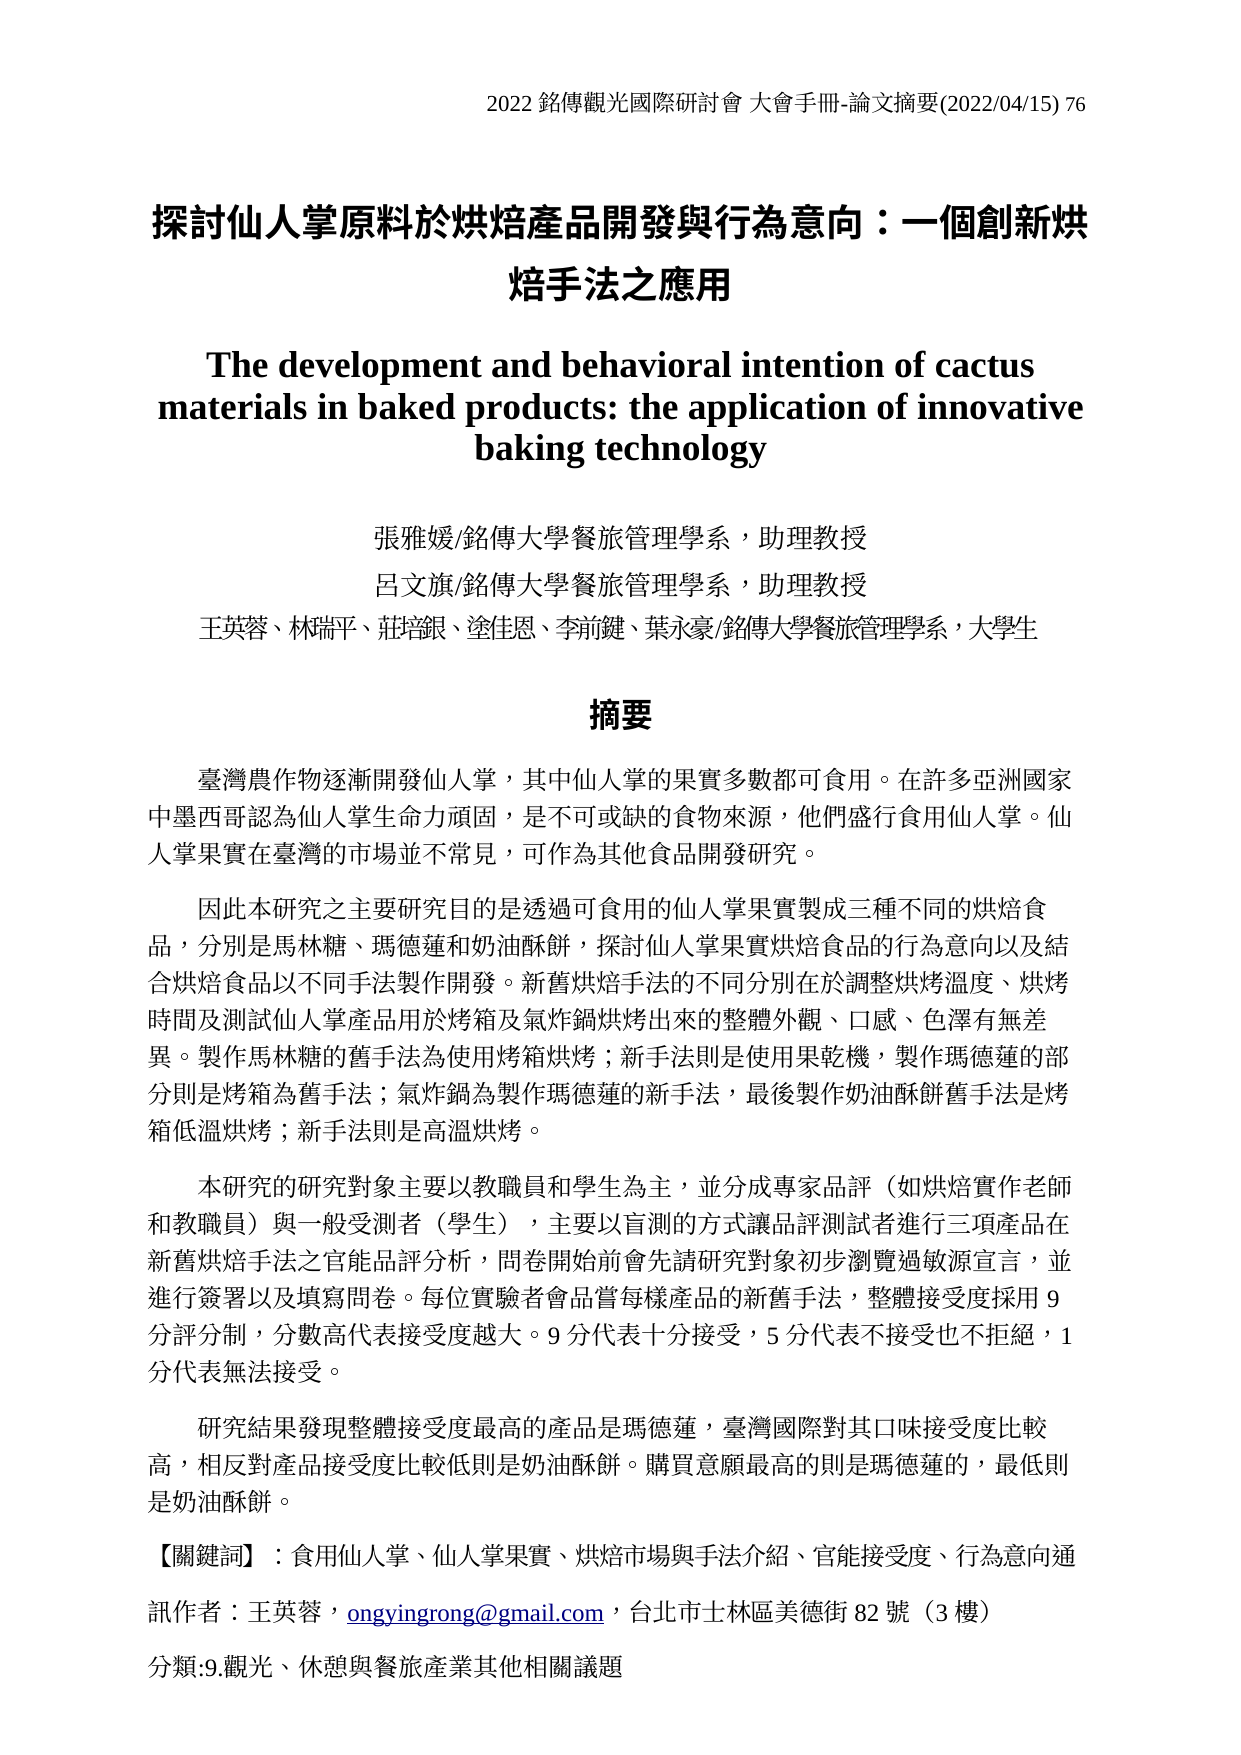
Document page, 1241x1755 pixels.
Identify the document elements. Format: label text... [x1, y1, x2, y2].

text 本研究的研究對象主要以教職員和學生為主，並分成專家品評（如烘焙實作老師和教職員）與一般受測者（學生），主要以盲測的方式讓品評測試者進行三項產品在新舊烘焙手法之官能品評分析，問卷開始前會先請研究對象初步瀏覽過敏源宣言，並進行簽署以及填寫問卷。每位實驗者會品嘗每樣產品的新舊手法，整體接受度採用 9 分評分制，分數高代表接受度越大。9 分代表十分接受，5 分代表不接受也不拒絕，1 分代表無法接受。 [148, 1168, 1086, 1388]
text The development and behavioral intention of cactus materials in baked products: the application of innovative baking technology [157, 344, 1083, 469]
text 王英蓉、林瑞平、莊培銀、塗佳恩、李前鍵、葉永豪/銘傳大學餐旅管理學系，大學生 [149, 610, 1091, 645]
text 焙手法之應用 [150, 254, 1091, 309]
text 張雅媛/銘傳大學餐旅管理學系，助理教授呂文旗/銘傳大學餐旅管理學系，助理教授 [372, 517, 868, 603]
text 分類:9.觀光、休憩與餐旅產業其他相關議題 [148, 1648, 1130, 1684]
text 因此本研究之主要研究目的是透過可食用的仙人掌果實製成三種不同的烘焙食 品，分別是馬林糖、瑪德蓮和奶油酥餅，探討仙人掌果實烘焙食品的行為意向以及結合烘焙食品以不同手法製作開發。新舊烘焙手法的不同分別在於調整烘烤溫度、烘烤時間及測試仙人掌產品用於烤箱及氣炸鍋烘烤出來的整體外觀、口感、色澤有無差 異。製作馬林糖的舊手法為使用烤箱烘烤；新手法則是使用果乾機，製作瑪德蓮的部分則是烤箱為舊手法；氣炸鍋為製作瑪德蓮的新手法，最後製作奶油酥餅舊手法是烤箱低溫烘烤；新手法則是高溫烘烤。 [148, 890, 1073, 1148]
text 摘要 [150, 689, 1091, 737]
text 【關鍵詞】：食用仙人掌、仙人掌果實、烘焙市場與手法介紹、官能接受度、行為意向通訊作者：王英蓉，ongyingrong@gmail.com，台北市士林區美德街 82 號（3 樓） [148, 1537, 1086, 1628]
text 探討仙人掌原料於烘焙產品開發與行為意向：一個創新烘 [144, 189, 1096, 248]
text 研究結果發現整體接受度最高的產品是瑪德蓮，臺灣國際對其口味接受度比較 高，相反對產品接受度比較低則是奶油酥餅。購買意願最高的則是瑪德蓮的，最低則是奶油酥餅。 [148, 1408, 1073, 1518]
text 臺灣農作物逐漸開發仙人掌，其中仙人掌的果實多數都可食用。在許多亞洲國家中墨西哥認為仙人掌生命力頑固，是不可或缺的食物來源，他們盛行食用仙人掌。仙人掌果實在臺灣的市場並不常見，可作為其他食品開發研究。 [148, 760, 1073, 870]
